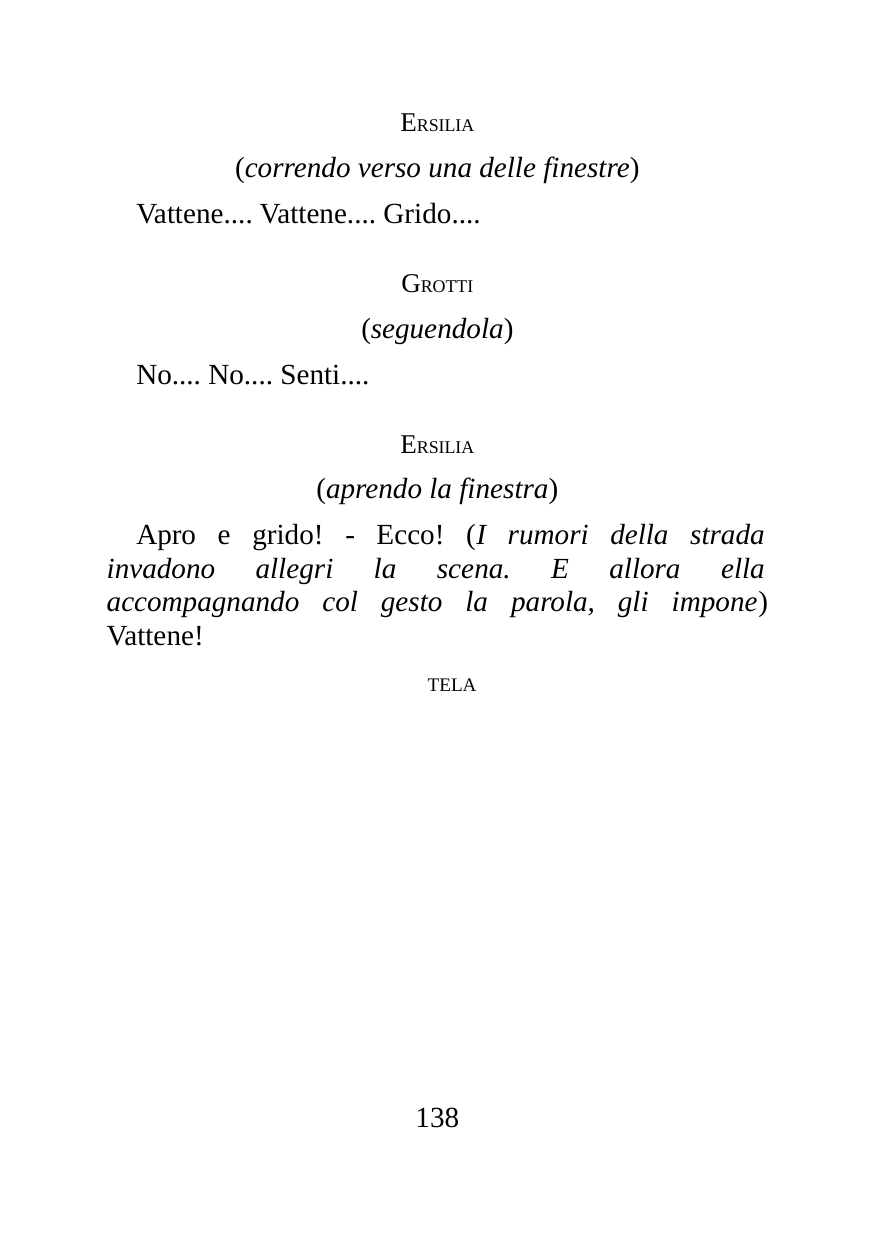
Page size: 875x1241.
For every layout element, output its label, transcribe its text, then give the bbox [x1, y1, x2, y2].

text Grotti [106, 267, 768, 298]
text tela [106, 664, 768, 698]
text No.... No.... Senti.... [106, 357, 768, 390]
text (correndo verso una delle finestre) [106, 150, 768, 183]
text Ersilia [106, 428, 768, 459]
text (aprendo la finestra) [106, 471, 768, 505]
text Apro e grido! - Ecco! (I rumori della strada invadono allegri la scena. E allora ella accompagnando col gesto la parola, gli impone) Vattene! [106, 517, 768, 652]
text Vattene.... Vattene.... Grido.... [106, 196, 768, 229]
text Ersilia [106, 106, 768, 137]
text (seguendola) [106, 311, 768, 344]
